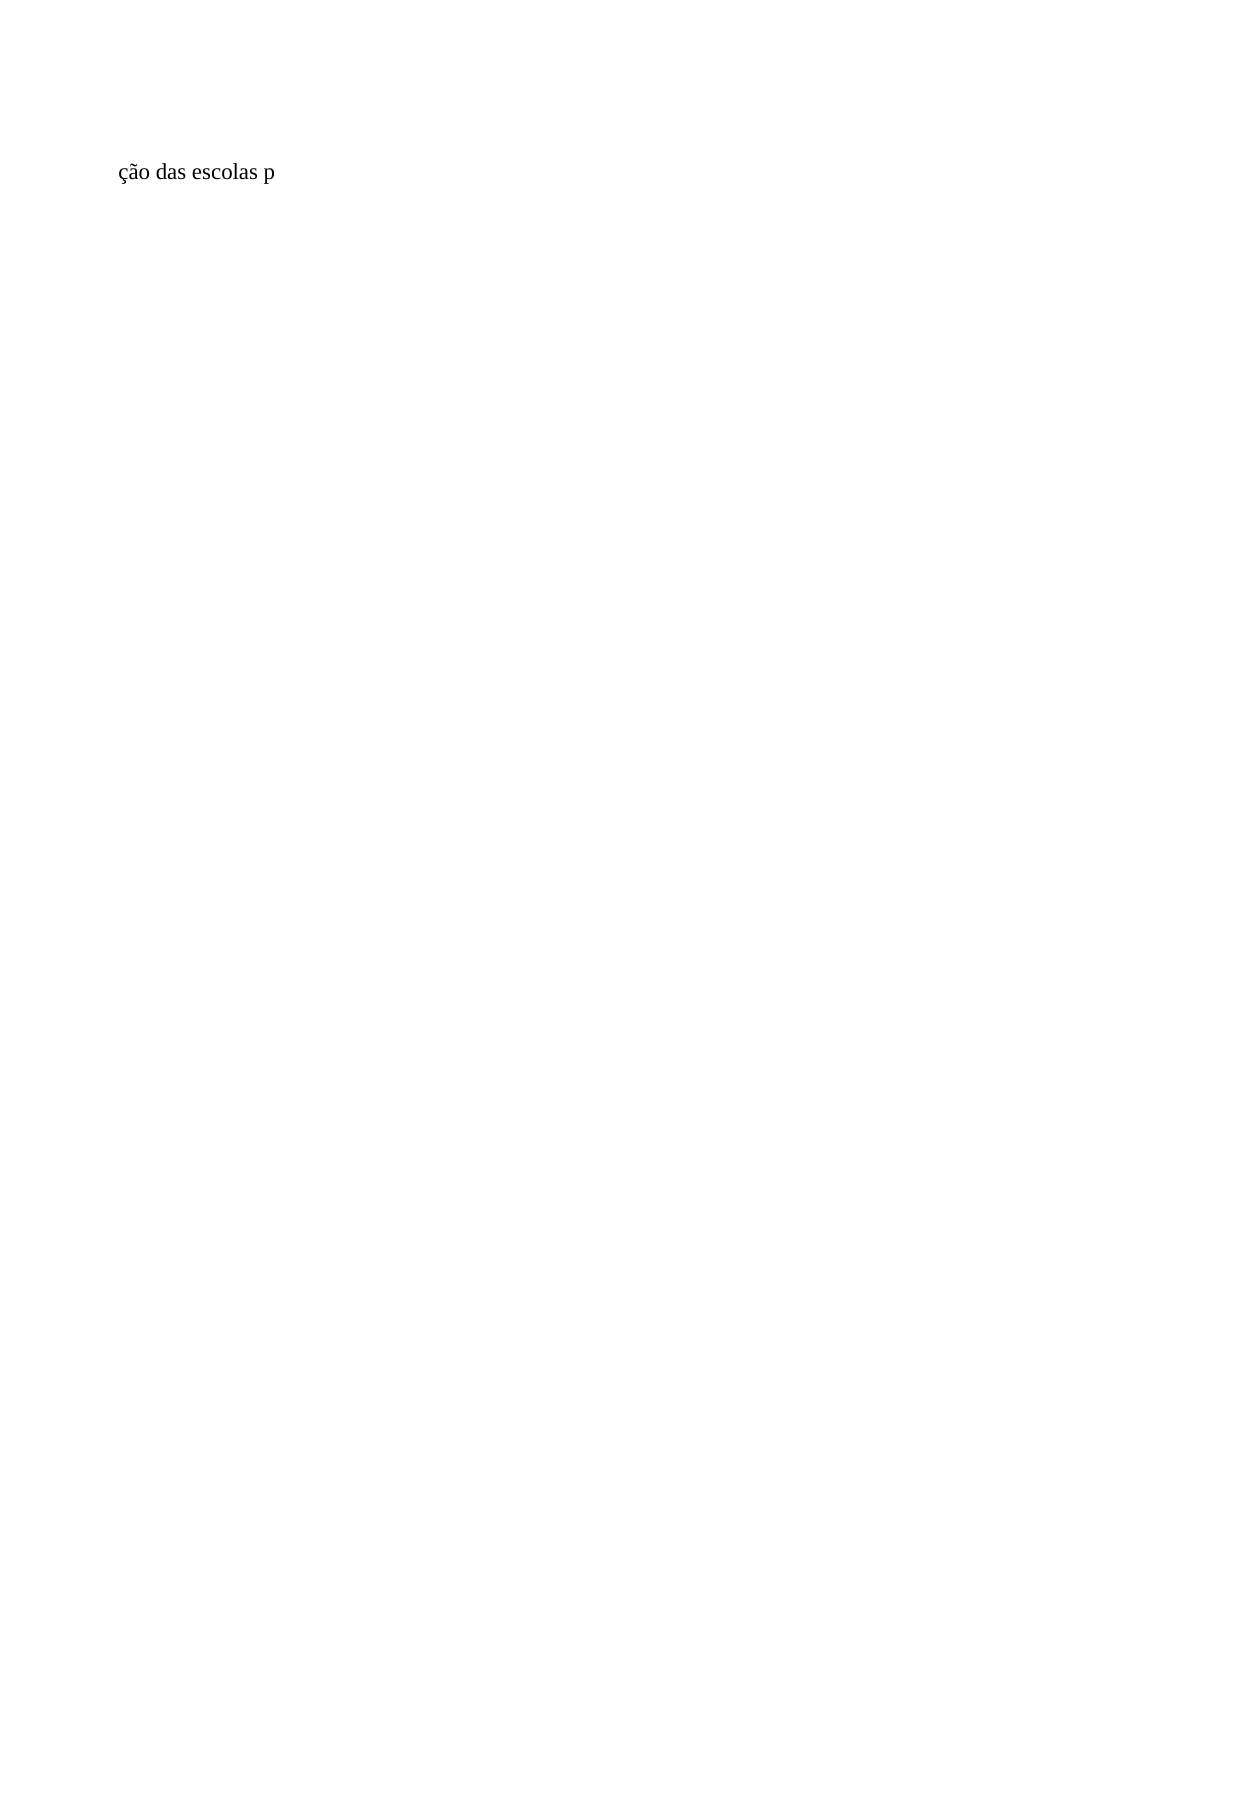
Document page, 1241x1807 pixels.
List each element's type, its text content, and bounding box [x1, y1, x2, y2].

text ção das escolas p [118, 158, 1164, 184]
